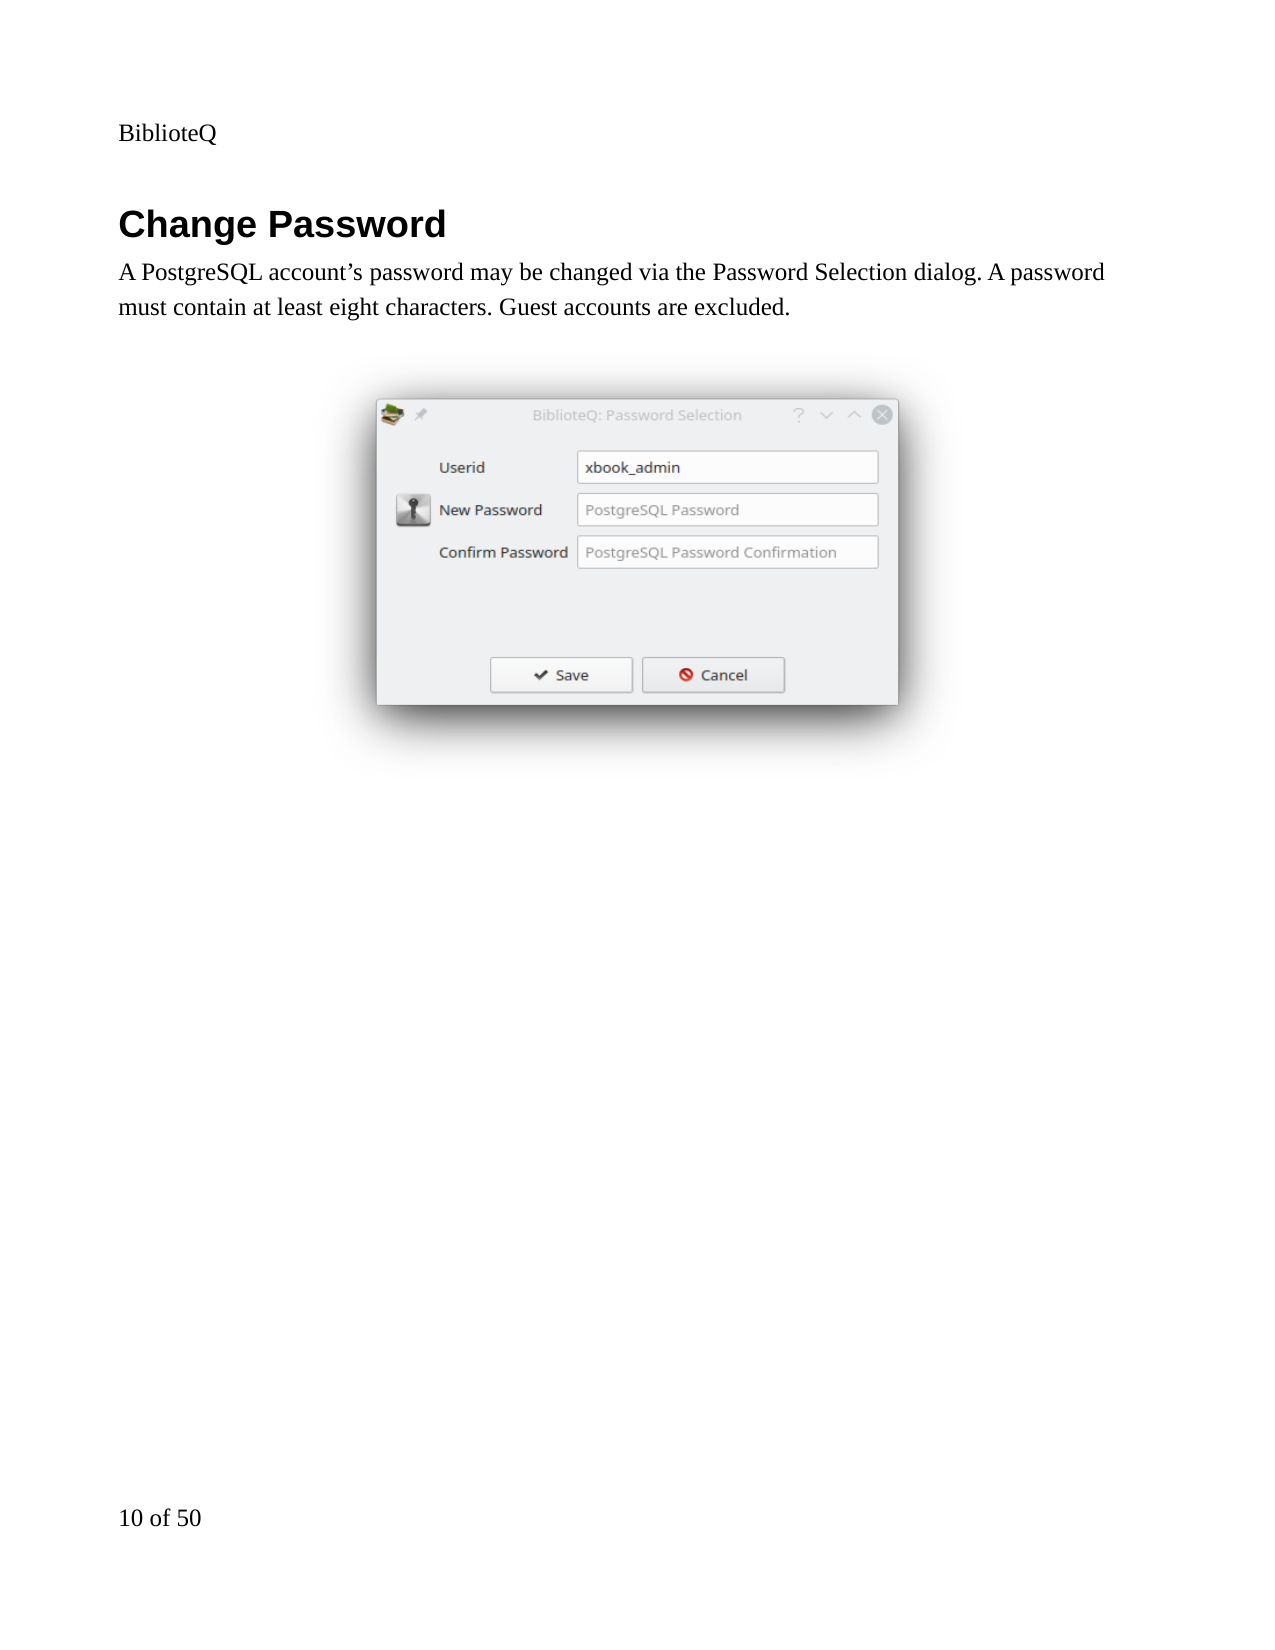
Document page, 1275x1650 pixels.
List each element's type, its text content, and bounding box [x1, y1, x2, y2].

subtitle Change Password [118, 201, 1157, 245]
picture [301, 341, 974, 791]
text A PostgreSQL account’s password may be changed via the Password Selection dialog. A password must contain at least eight characters. Guest accounts are excluded. [118, 257, 1157, 321]
